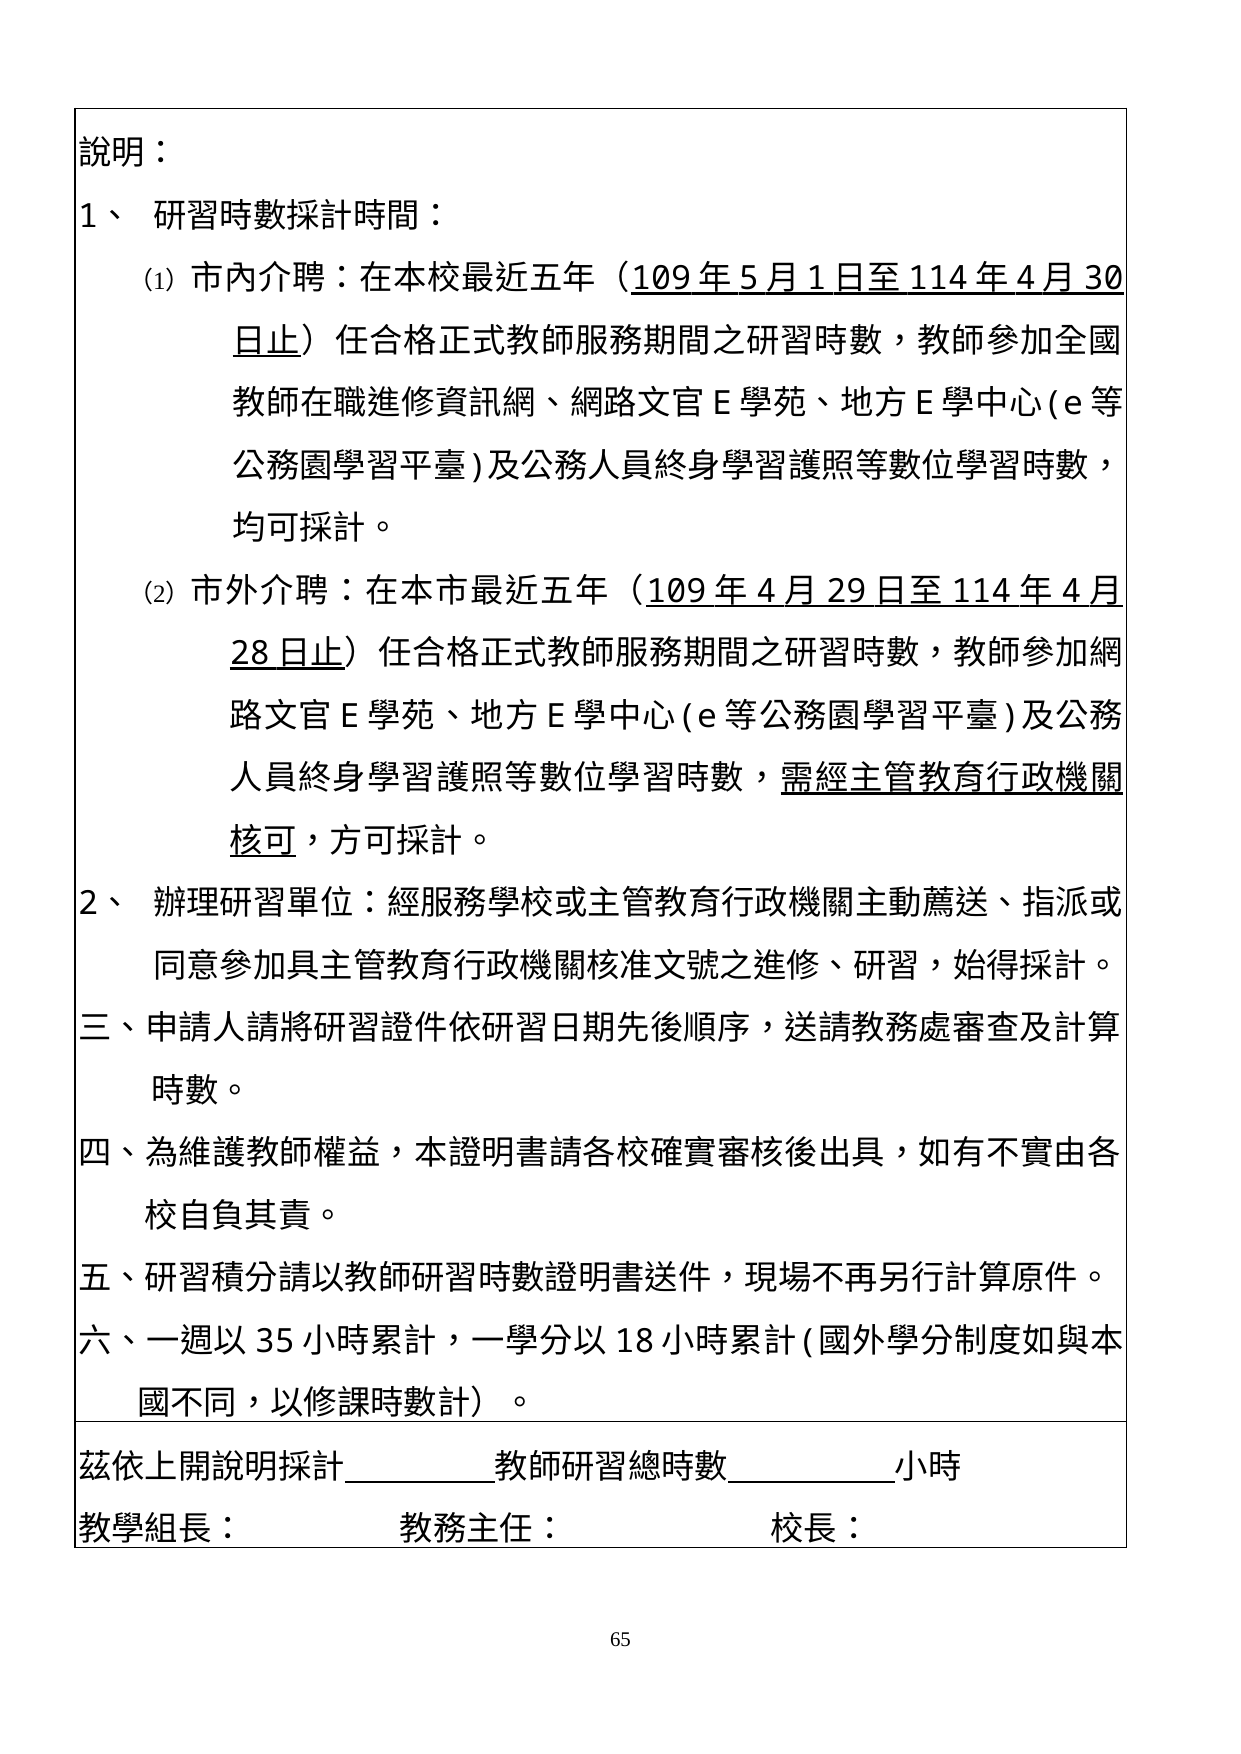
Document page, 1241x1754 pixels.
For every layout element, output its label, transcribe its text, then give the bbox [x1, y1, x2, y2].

table_cell 教務主任： [397, 1485, 734, 1547]
table_cell 茲依上開說明採計 教師研習總時數 小時 [76, 1422, 1126, 1485]
table_cell 校長： [734, 1485, 1126, 1547]
table_cell 說明： 研習時數採計時間： 市內介聘：在本校最近五年（109年5月1日至114年4月30日止）任合格正式教師服務期間之研習時數，教師參加全國教師在職進修資訊網、網路文官E學苑、地方E學中心(e等公務園學習平臺)及公務人員終身學習護照等數位學習時數，均可採計。 市外介聘：在本市最近五年（109年4月29日至114年4月28日止）任合格正式教師服務期間之研習時數，教師參加網路文官E學苑、地方E學中心(e等公務園學習平臺)及公務人員終身學習護照等數位學習時數，需經主管教育行政機關核可，方可採計。 辦理研習單位：經服務學校或主管教育行政機關主動薦送、指派或同意參加具主管教育行政機關核准文號之進修、研習，始得採計。 三、申請人請將研習證件依研習日期先後順序，送請教務處審查及計算 時數。 四、為維護教師權益，本證明書請各校確實審核後出具，如有不實由各校自負其責。 五、研習積分請以教師研習時數證明書送件，現場不再另行計算原件。 六、一週以35小時累計，一學分以18小時累計(國外學分制度如與本國不同，以修課時數計）。 [76, 109, 1126, 1421]
table_cell 教學組長： [76, 1485, 397, 1547]
